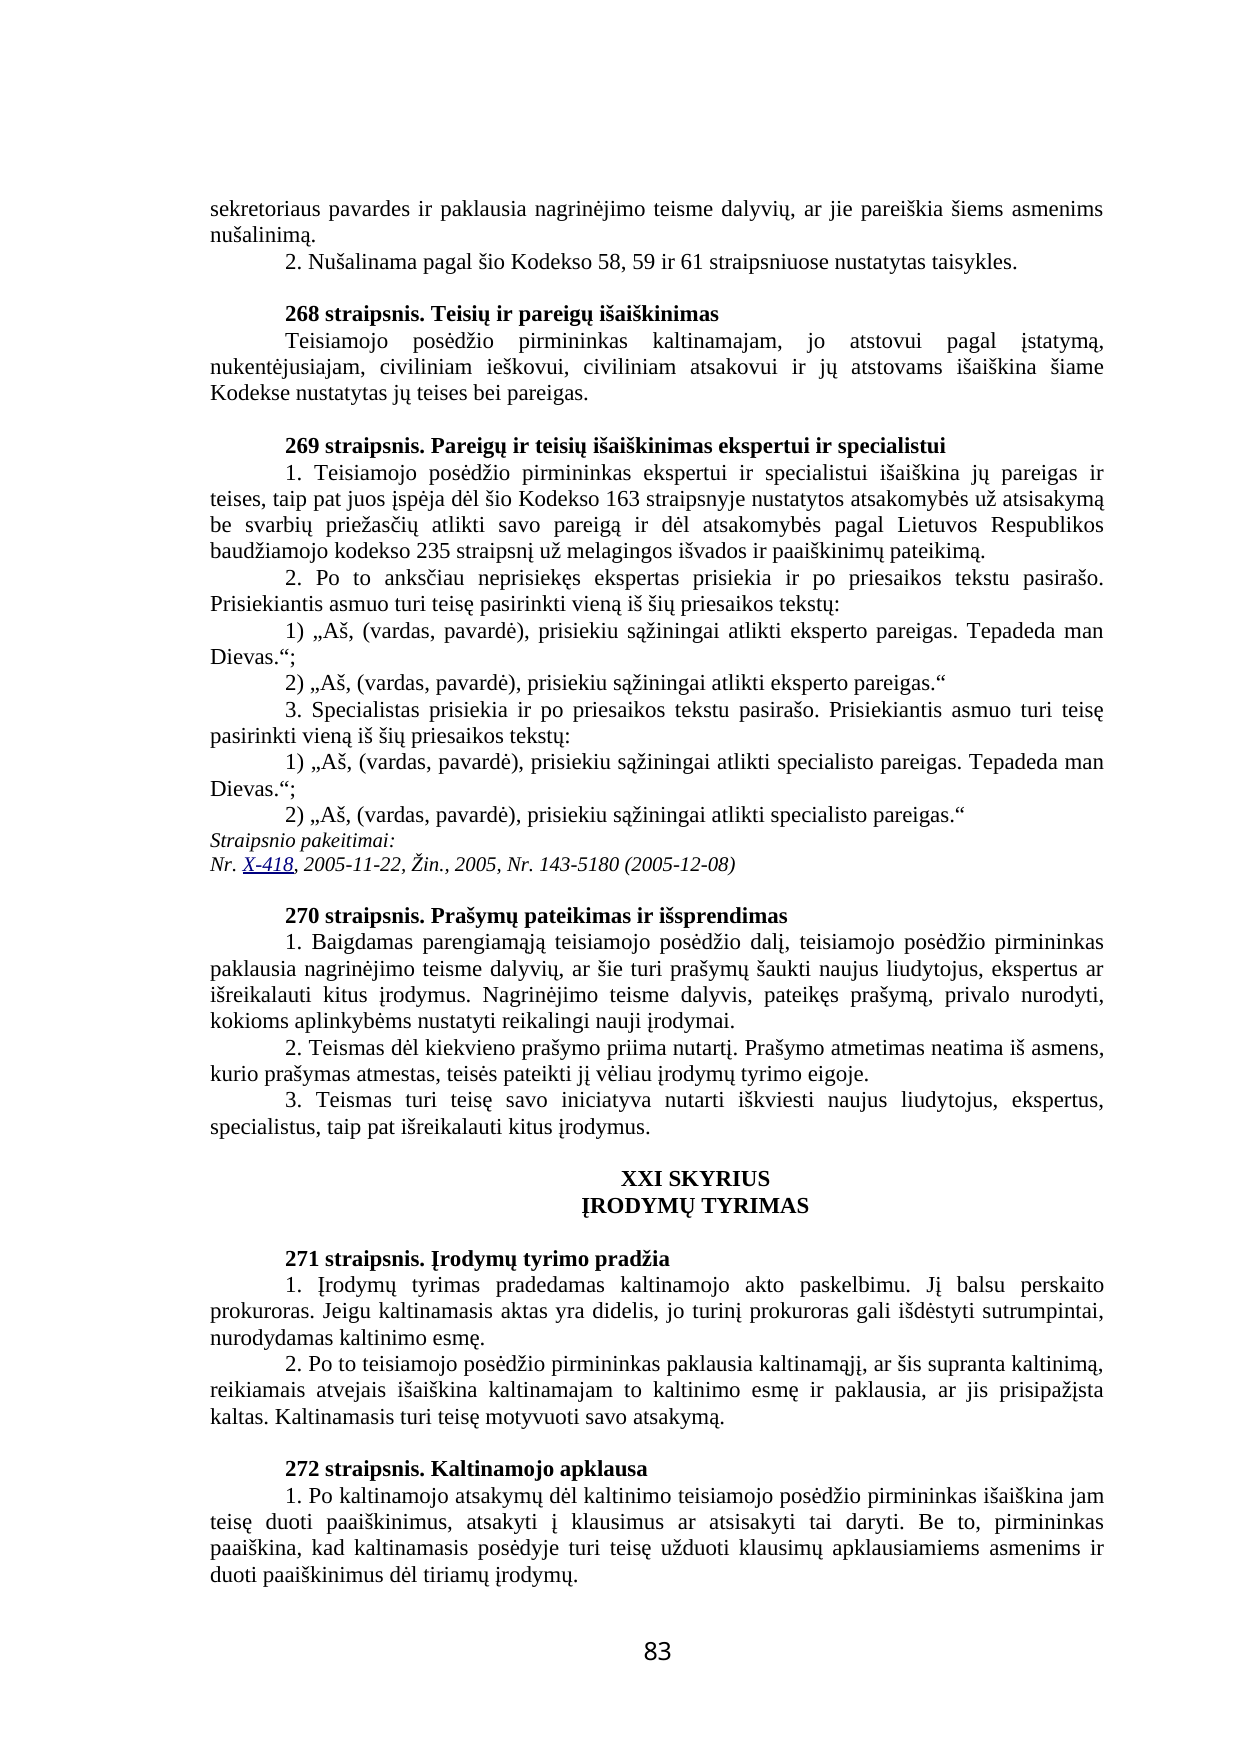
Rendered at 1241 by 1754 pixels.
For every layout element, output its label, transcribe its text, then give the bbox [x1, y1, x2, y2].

text 1. Po kaltinamojo atsakymų dėl kaltinimo teisiamojo posėdžio pirmininkas išaiškina jam teisę duoti paaiškinimus, atsakyti į klausimus ar atsisakyti tai daryti. Be to, pirmininkas paaiškina, kad kaltinamasis posėdyje turi teisę užduoti klausimų apklausiamiems asmenims ir duoti paaiškinimus dėl tiriamų įrodymų. [210, 1482, 1106, 1587]
text 2) „Aš, (vardas, pavardė), prisiekiu sąžiningai atlikti eksperto pareigas.“ [210, 669, 1106, 696]
text 3. Teismas turi teisę savo iniciatyva nutarti iškviesti naujus liudytojus, ekspertus, specialistus, taip pat išreikalauti kitus įrodymus. [210, 1086, 1106, 1139]
text 269 straipsnis. Pareigų ir teisių išaiškinimas ekspertui ir specialistui [210, 432, 1106, 458]
text 3. Specialistas prisiekia ir po priesaikos tekstu pasirašo. Prisiekiantis asmuo turi teisę pasirinkti vieną iš šių priesaikos tekstų: [210, 696, 1106, 748]
text 268 straipsnis. Teisių ir pareigų išaiškinimas [210, 300, 1106, 327]
text Straipsnio pakeitimai: [210, 827, 1106, 852]
text 1) „Aš, (vardas, pavardė), prisiekiu sąžiningai atlikti specialisto pareigas. Tepadeda man Dievas.“; [210, 748, 1106, 801]
text Nr. X-418, 2005-11-22, Žin., 2005, Nr. 143-5180 (2005-12-08) [210, 852, 1106, 876]
text Teisiamojo posėdžio pirmininkas kaltinamajam, jo atstovui pagal įstatymą, nukentėjusiajam, civiliniam ieškovui, civiliniam atsakovui ir jų atstovams išaiškina šiame Kodekse nustatytas jų teises bei pareigas. [210, 327, 1106, 406]
text sekretoriaus pavardes ir paklausia nagrinėjimo teisme dalyvių, ar jie pareiškia šiems asmenims nušalinimą. [210, 195, 1106, 248]
text 1. Teisiamojo posėdžio pirmininkas ekspertui ir specialistui išaiškina jų pareigas ir teises, taip pat juos įspėja dėl šio Kodekso 163 straipsnyje nustatytos atsakomybės už atsisakymą be svarbių priežasčių atlikti savo pareigą ir dėl atsakomybės pagal Lietuvos Respublikos baudžiamojo kodekso 235 straipsnį už melagingos išvados ir paaiškinimų pateikimą. [210, 458, 1106, 564]
text 2. Po to anksčiau neprisiekęs ekspertas prisiekia ir po priesaikos tekstu pasirašo. Prisiekiantis asmuo turi teisę pasirinkti vieną iš šių priesaikos tekstų: [210, 564, 1106, 617]
text 270 straipsnis. Prašymų pateikimas ir išsprendimas [210, 902, 1106, 928]
text 2) „Aš, (vardas, pavardė), prisiekiu sąžiningai atlikti specialisto pareigas.“ [210, 801, 1106, 827]
text 272 straipsnis. Kaltinamojo apklausa [210, 1455, 1106, 1482]
text 1. Baigdamas parengiamąją teisiamojo posėdžio dalį, teisiamojo posėdžio pirmininkas paklausia nagrinėjimo teisme dalyvių, ar šie turi prašymų šaukti naujus liudytojus, ekspertus ar išreikalauti kitus įrodymus. Nagrinėjimo teisme dalyvis, pateikęs prašymą, privalo nurodyti, kokioms aplinkybėms nustatyti reikalingi nauji įrodymai. [210, 928, 1106, 1034]
text ĮRODYMŲ tyrimas [210, 1192, 1106, 1218]
text 2. Teismas dėl kiekvieno prašymo priima nutartį. Prašymo atmetimas neatima iš asmens, kurio prašymas atmestas, teisės pateikti jį vėliau įrodymų tyrimo eigoje. [210, 1034, 1106, 1086]
text 271 straipsnis. Įrodymų tyrimo pradžia [210, 1244, 1106, 1271]
text 2. Po to teisiamojo posėdžio pirmininkas paklausia kaltinamąjį, ar šis supranta kaltinimą, reikiamais atvejais išaiškina kaltinamajam to kaltinimo esmę ir paklausia, ar jis prisipažįsta kaltas. Kaltinamasis turi teisę motyvuoti savo atsakymą. [210, 1350, 1106, 1429]
subtitle XXI skyrius [210, 1166, 1106, 1192]
text 1) „Aš, (vardas, pavardė), prisiekiu sąžiningai atlikti eksperto pareigas. Tepadeda man Dievas.“; [210, 617, 1106, 669]
text 1. Įrodymų tyrimas pradedamas kaltinamojo akto paskelbimu. Jį balsu perskaito prokuroras. Jeigu kaltinamasis aktas yra didelis, jo turinį prokuroras gali išdėstyti sutrumpintai, nurodydamas kaltinimo esmę. [210, 1271, 1106, 1350]
text 2. Nušalinama pagal šio Kodekso 58, 59 ir 61 straipsniuose nustatytas taisykles. [210, 248, 1106, 274]
